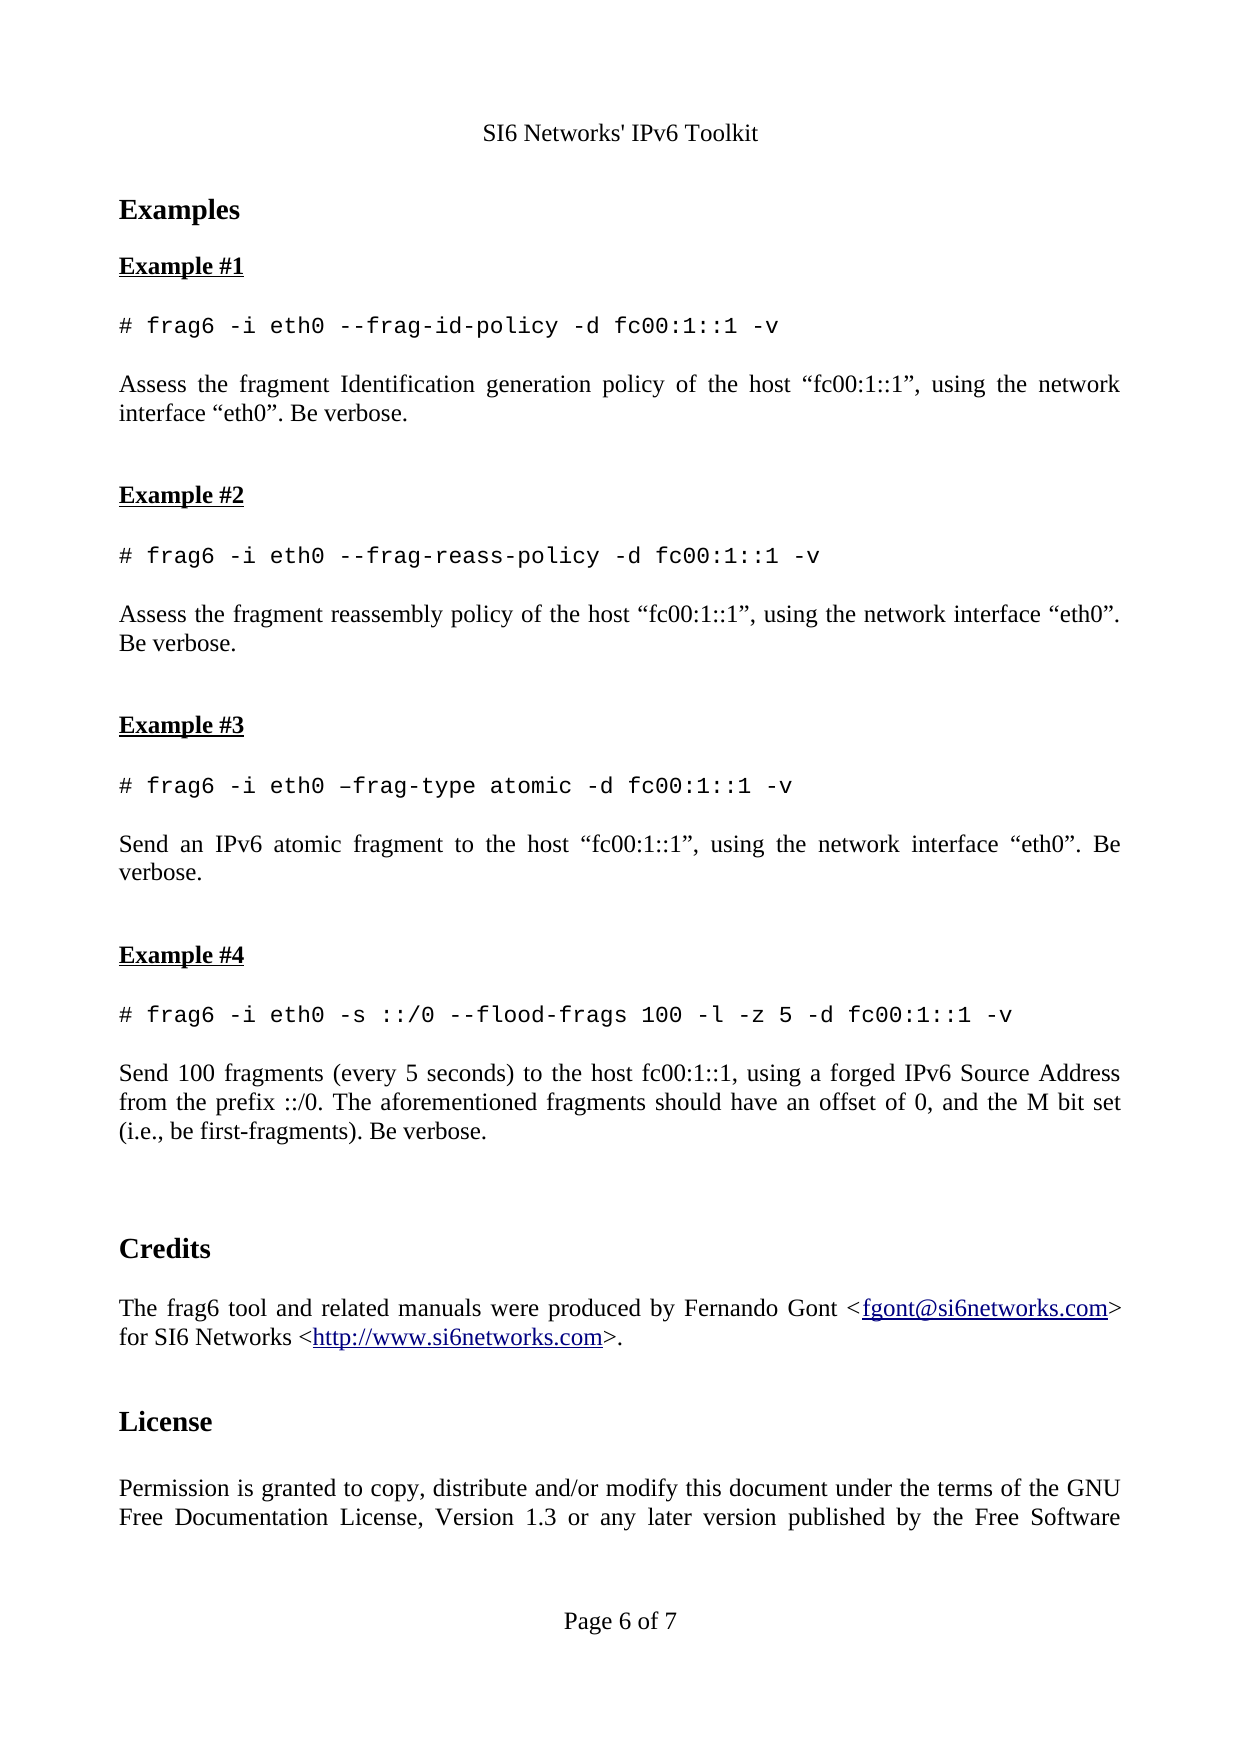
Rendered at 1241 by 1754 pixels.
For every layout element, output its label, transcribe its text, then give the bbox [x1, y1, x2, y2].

subtitle Examples [118, 192, 1122, 226]
text Assess the fragment Identification generation policy of the host “fc00:1::1”, using the network interface “eth0”. Be verbose. [118, 369, 1122, 427]
text # frag6 -i eth0 –frag-type atomic -d fc00:1::1 -v [118, 774, 1122, 800]
subtitle Example #2 [118, 481, 1122, 509]
text Assess the fragment reassembly policy of the host “fc00:1::1”, using the network interface “eth0”. Be verbose. [118, 599, 1122, 657]
text # frag6 -i eth0 --frag-reass-policy -d fc00:1::1 -v [118, 544, 1122, 570]
text Credits [118, 1231, 1122, 1264]
subtitle License [118, 1404, 1122, 1438]
text Send an IPv6 atomic fragment to the host “fc00:1::1”, using the network interface “eth0”. Be verbose. [118, 829, 1122, 886]
text Send 100 fragments (every 5 seconds) to the host fc00:1::1, using a forged IPv6 Source Address from the prefix ::/0. The aforementioned fragments should have an offset of 0, and the M bit set (i.e., be first-fragments). Be verbose. [118, 1058, 1122, 1145]
text Permission is granted to copy, distribute and/or modify this document under the terms of the GNU Free Documentation License, Version 1.3 or any later version published by the Free Software [118, 1473, 1122, 1531]
text The frag6 tool and related manuals were produced by Fernando Gont <fgont@si6networks.com> for SI6 Networks <http://www.si6networks.com>. [118, 1293, 1122, 1351]
text # frag6 -i eth0 -s ::/0 --flood-frags 100 -l -z 5 -d fc00:1::1 -v [118, 1004, 1122, 1030]
subtitle Example #4 [118, 940, 1122, 969]
subtitle Example #1 [118, 251, 1122, 280]
text # frag6 -i eth0 --frag-id-policy -d fc00:1::1 -v [118, 315, 1122, 341]
subtitle Example #3 [118, 710, 1122, 739]
